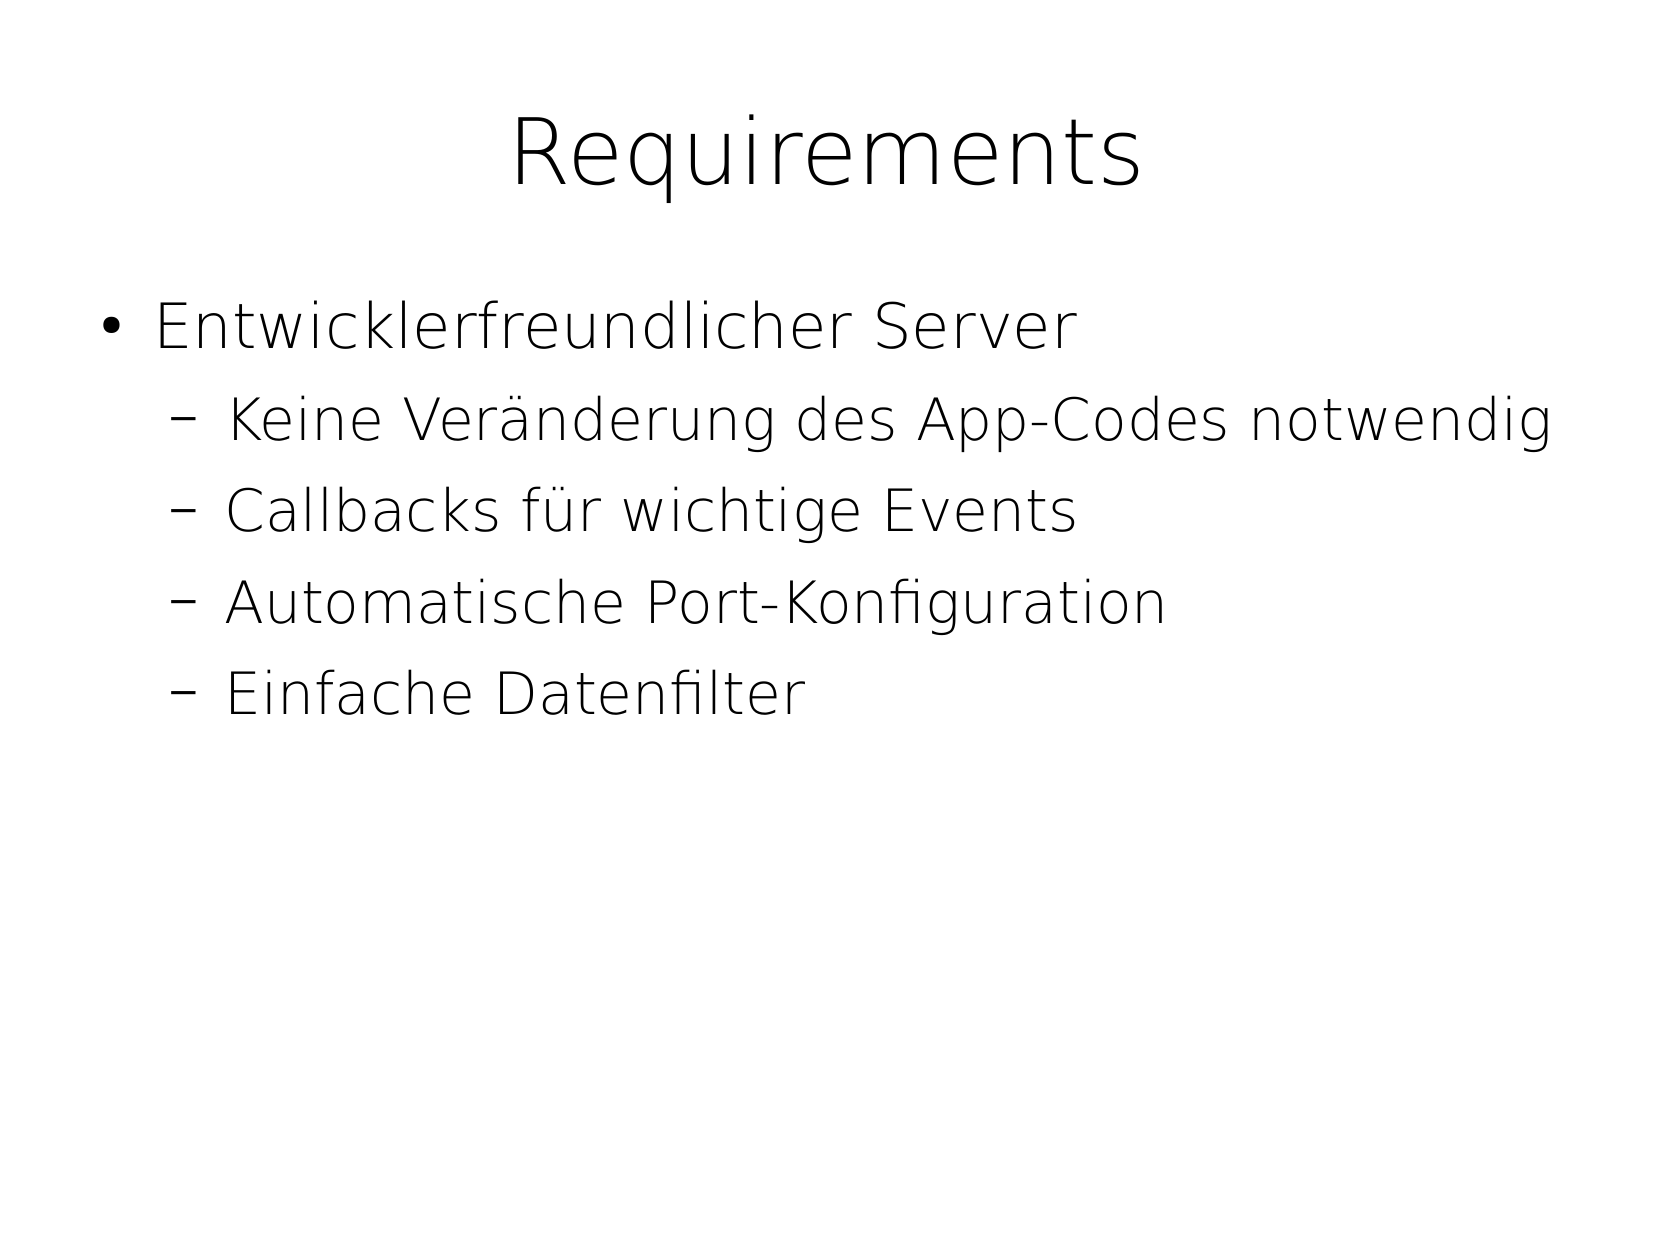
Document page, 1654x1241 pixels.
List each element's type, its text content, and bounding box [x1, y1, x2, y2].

list Entwicklerfreundlicher Server Keine Veränderung des App-Codes notwendig Callbacks für wichtige Events Automatische Port-Konfiguration Einfache Datenfilter [82, 290, 1571, 1010]
title Requirements [82, 49, 1571, 257]
